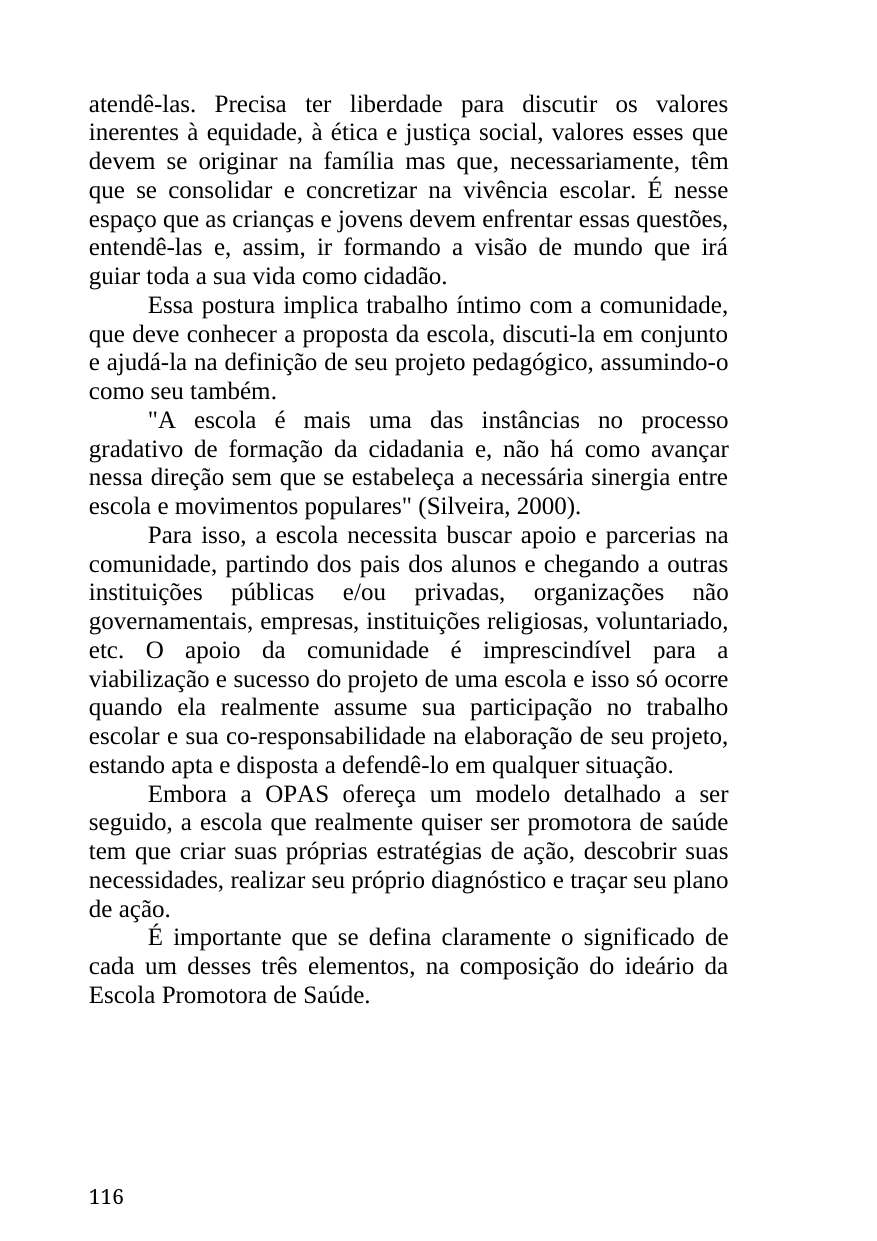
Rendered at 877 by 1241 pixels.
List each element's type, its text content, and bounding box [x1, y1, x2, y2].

text Embora a OPAS ofereça um modelo detalhado a ser seguido, a escola que realmente quiser ser promotora de saúde tem que criar suas próprias estratégias de ação, descobrir suas necessidades, realizar seu próprio diagnóstico e traçar seu plano de ação. [89, 779, 729, 922]
text "A escola é mais uma das instâncias no processo gradativo de formação da cidadania e, não há como avançar nessa direção sem que se estabeleça a necessária sinergia entre escola e movimentos populares" (Silveira, 2000). [89, 405, 729, 520]
text Essa postura implica trabalho íntimo com a comunidade, que deve conhecer a proposta da escola, discuti-la em conjunto e ajudá-la na definição de seu projeto pedagógico, assumindo-o como seu também. [89, 290, 729, 405]
text atendê-las. Precisa ter liberdade para discutir os valores inerentes à equidade, à ética e justiça social, valores esses que devem se originar na família mas que, necessariamente, têm que se consolidar e concretizar na vivência escolar. É nesse espaço que as crianças e jovens devem enfrentar essas questões, entendê-las e, assim, ir formando a visão de mundo que irá guiar toda a sua vida como cidadão. [89, 89, 729, 290]
text É importante que se defina claramente o significado de cada um desses três elementos, na composição do ideário da Escola Promotora de Saúde. [89, 922, 729, 1009]
text Para isso, a escola necessita buscar apoio e parcerias na comunidade, partindo dos pais dos alunos e chegando a outras instituições públicas e/ou privadas, organizações não governamentais, empresas, instituições religiosas, voluntariado, etc. O apoio da comunidade é imprescindível para a viabilização e sucesso do projeto de uma escola e isso só ocorre quando ela realmente assume sua participação no trabalho escolar e sua co-responsabilidade na elaboração de seu projeto, estando apta e disposta a defendê-lo em qualquer situação. [89, 520, 729, 779]
